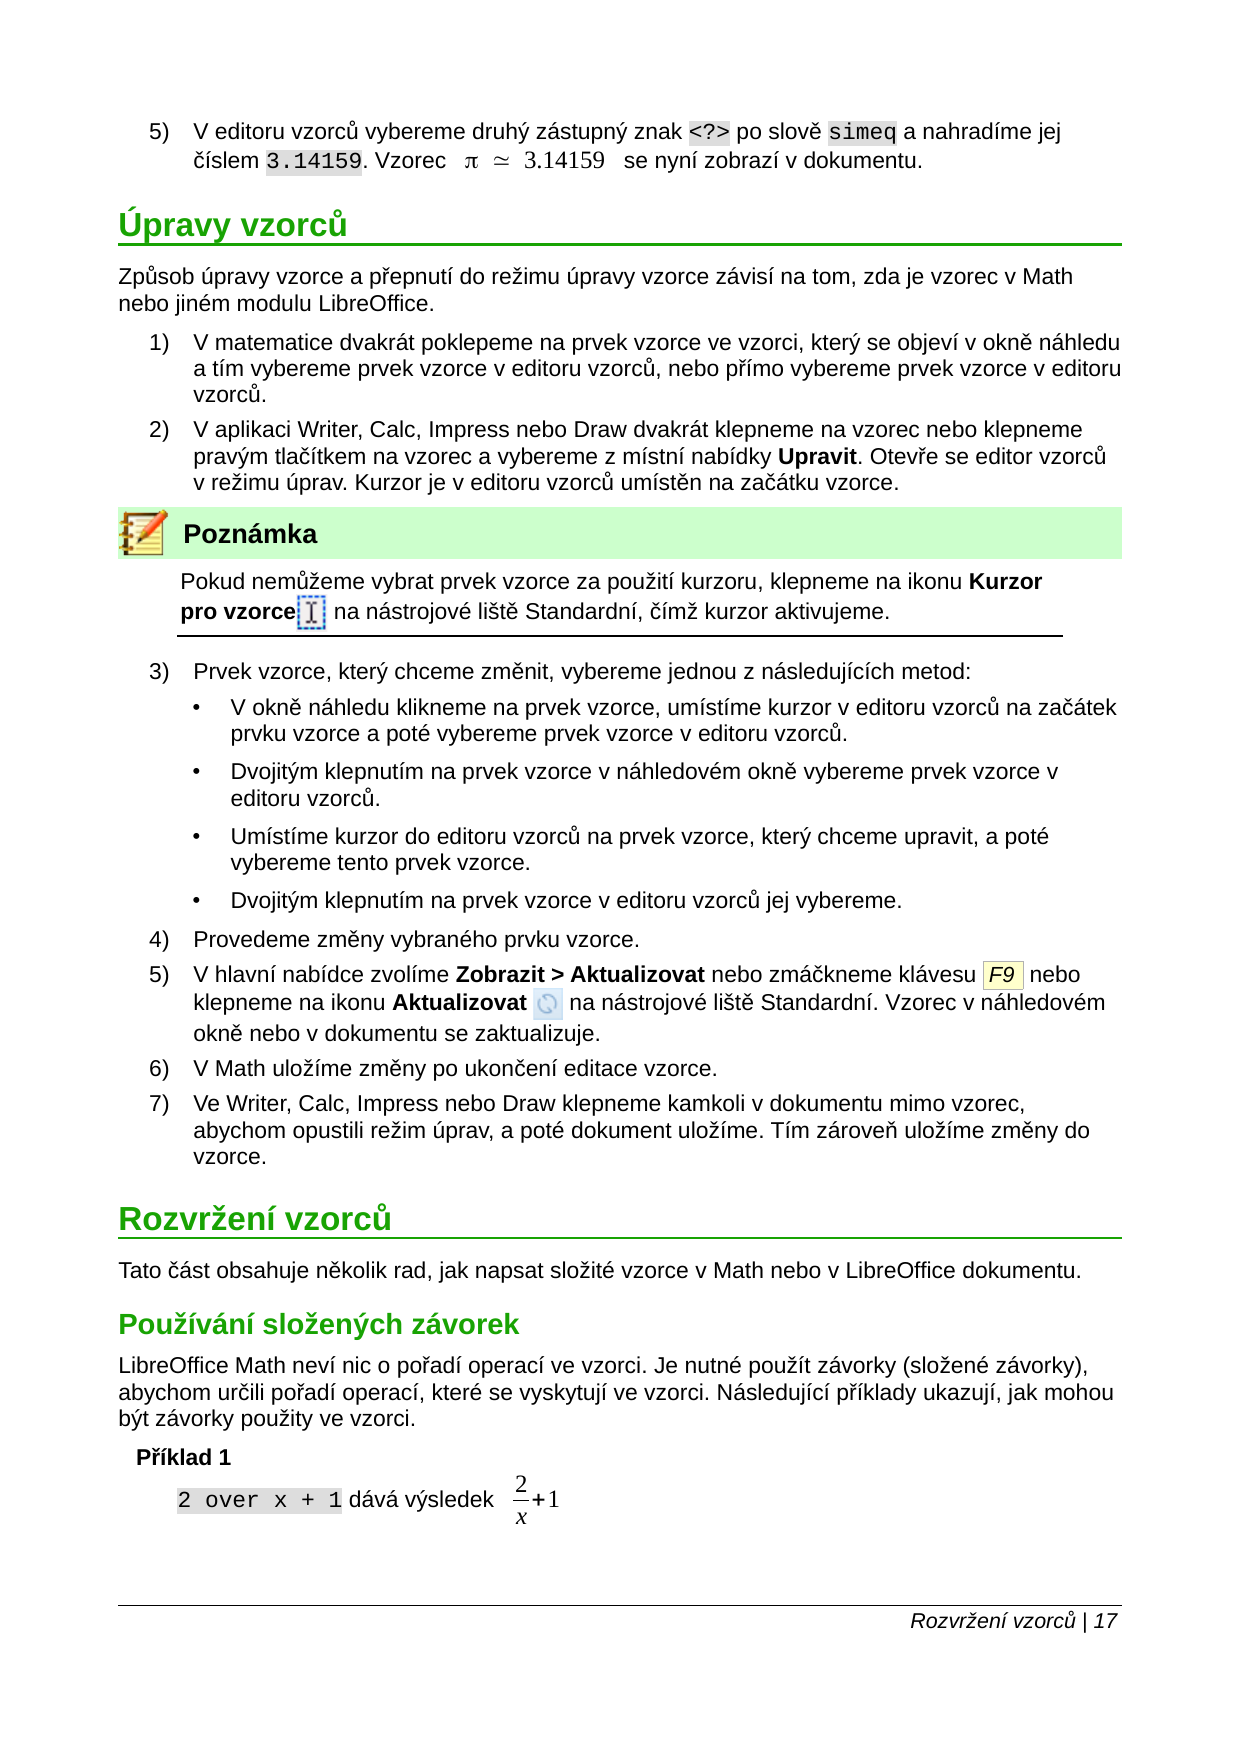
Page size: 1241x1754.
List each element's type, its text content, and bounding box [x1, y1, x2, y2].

subtitle Poznámka [118, 507, 1122, 559]
list Dvojitým klepnutím na prvek vzorce v editoru vzorců jej vybereme. [192, 887, 1122, 914]
list Prvek vzorce, který chceme změnit, vybereme jednou z následujících metod: [169, 658, 1122, 684]
subtitle Rozvržení vzorců [118, 1199, 1122, 1237]
text Způsob úpravy vzorce a přepnutí do režimu úpravy vzorce závisí na tom, zda je vzorec v Math nebo jiném modulu LibreOffice. [118, 263, 1122, 316]
picture [296, 594, 328, 632]
picture [533, 988, 563, 1020]
text Příklad 1 [136, 1444, 1122, 1470]
list Ve Writer, Calc, Impress nebo Draw klepneme kamkoli v dokumentu mimo vzorec, abychom opustili režim úprav, a poté dokument uložíme. Tím zároveň uložíme změny do vzorce. [169, 1090, 1122, 1169]
text LibreOffice Math neví nic o pořadí operací ve vzorci. Je nutné použít závorky (složené závorky), abychom určili pořadí operací, které se vyskytují ve vzorci. Následující příklady ukazují, jak mohou být závorky použity ve vzorci. [118, 1352, 1122, 1432]
text Tato část obsahuje několik rad, jak napsat složité vzorce v Math nebo v LibreOffice dokumentu. [118, 1257, 1122, 1283]
list V aplikaci Writer, Calc, Impress nebo Draw dvakrát klepneme na vzorec nebo klepneme pravým tlačítkem na vzorec a vybereme z místní nabídky Upravit. Otevře se editor vzorců v režimu úprav. Kurzor je v editoru vzorců umístěn na začátku vzorce. [169, 416, 1122, 496]
text 2 over x + 1 dává výsledek [177, 1470, 1122, 1529]
list V matematice dvakrát poklepeme na prvek vzorce ve vzorci, který se objeví v okně náhledu a tím vybereme prvek vzorce v editoru vzorců, nebo přímo vybereme prvek vzorce v editoru vzorců. [169, 328, 1122, 408]
subtitle Úpravy vzorců [118, 205, 1122, 243]
list Provedeme změny vybraného prvku vzorce. [169, 926, 1122, 952]
subtitle Používání složených závorek [118, 1307, 1122, 1341]
picture [119, 508, 170, 559]
list Dvojitým klepnutím na prvek vzorce v náhledovém okně vybereme prvek vzorce v editoru vzorců. [192, 758, 1122, 811]
list V hlavní nabídce zvolíme Zobrazit > Aktualizovat nebo zmáčkneme klávesu F9 nebo klepneme na ikonu Aktualizovat na nástrojové liště Standardní. Vzorec v náhledovém okně nebo v dokumentu se zaktualizuje. [169, 961, 1122, 1046]
list V okně náhledu klikneme na prvek vzorce, umístíme kurzor v editoru vzorců na začátek prvku vzorce a poté vybereme prvek vzorce v editoru vzorců. [192, 693, 1122, 746]
list V Math uložíme změny po ukončení editace vzorce. [169, 1055, 1122, 1082]
list Umístíme kurzor do editoru vzorců na prvek vzorce, který chceme upravit, a poté vybereme tento prvek vzorce. [192, 823, 1122, 876]
text Pokud nemůžeme vybrat prvek vzorce za použití kurzoru, klepneme na ikonu Kurzor pro vzorce na nástrojové liště Standardní, čímž kurzor aktivujeme. [177, 565, 1063, 635]
list V editoru vzorců vybereme druhý zástupný znak <?> po slově simeq a nahradíme jej číslem 3.14159. Vzorecse nyní zobrazí v dokumentu. [169, 118, 1122, 176]
